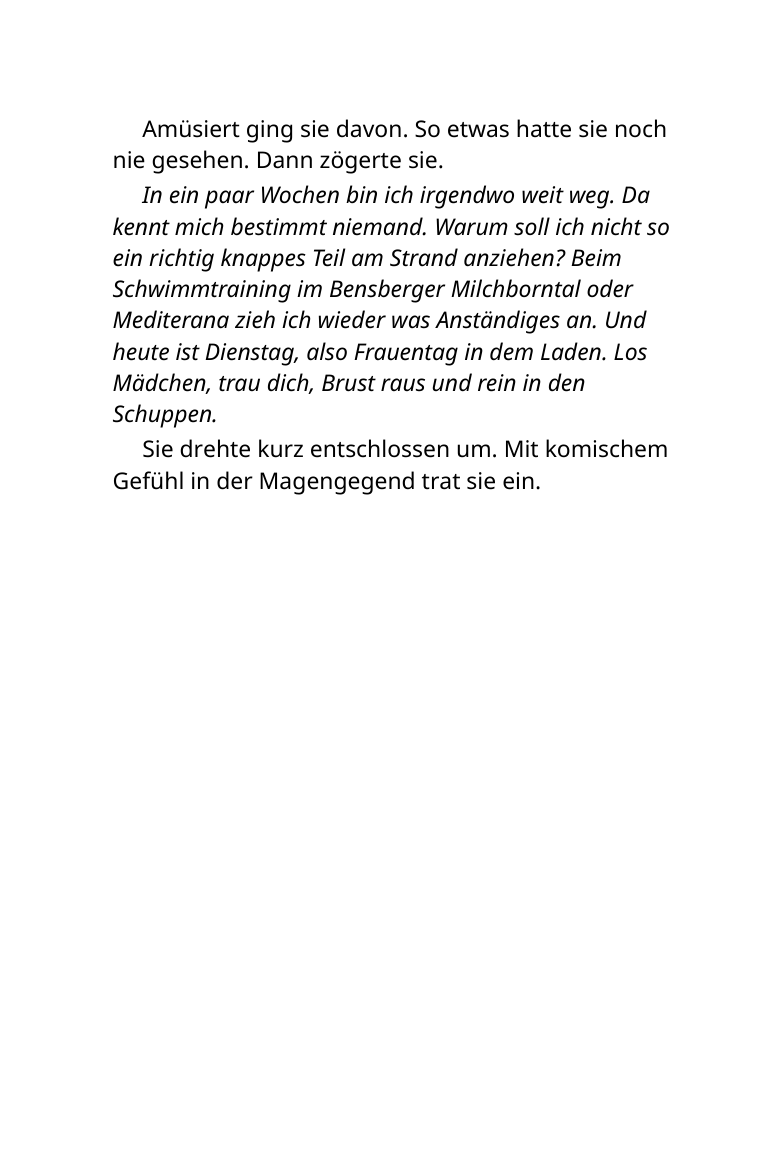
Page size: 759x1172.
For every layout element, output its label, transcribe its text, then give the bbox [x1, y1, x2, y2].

text Sie drehte kurz entschlossen um. Mit komischem Gefühl in der Magengegend trat sie ein. [112, 433, 684, 496]
text Amüsiert ging sie davon. So etwas hatte sie noch nie gesehen. Dann zögerte sie. [112, 112, 684, 175]
text In ein paar Wochen bin ich irgendwo weit weg. Da kennt mich bestimmt niemand. Warum soll ich nicht so ein richtig knappes Teil am Strand anziehen? Beim Schwimmtraining im Bensberger Milchborntal oder Mediterana zieh ich wieder was Anständiges an. Und heute ist Dienstag, also Frauentag in dem Laden. Los Mädchen, trau dich, Brust raus und rein in den Schuppen. [112, 179, 684, 429]
